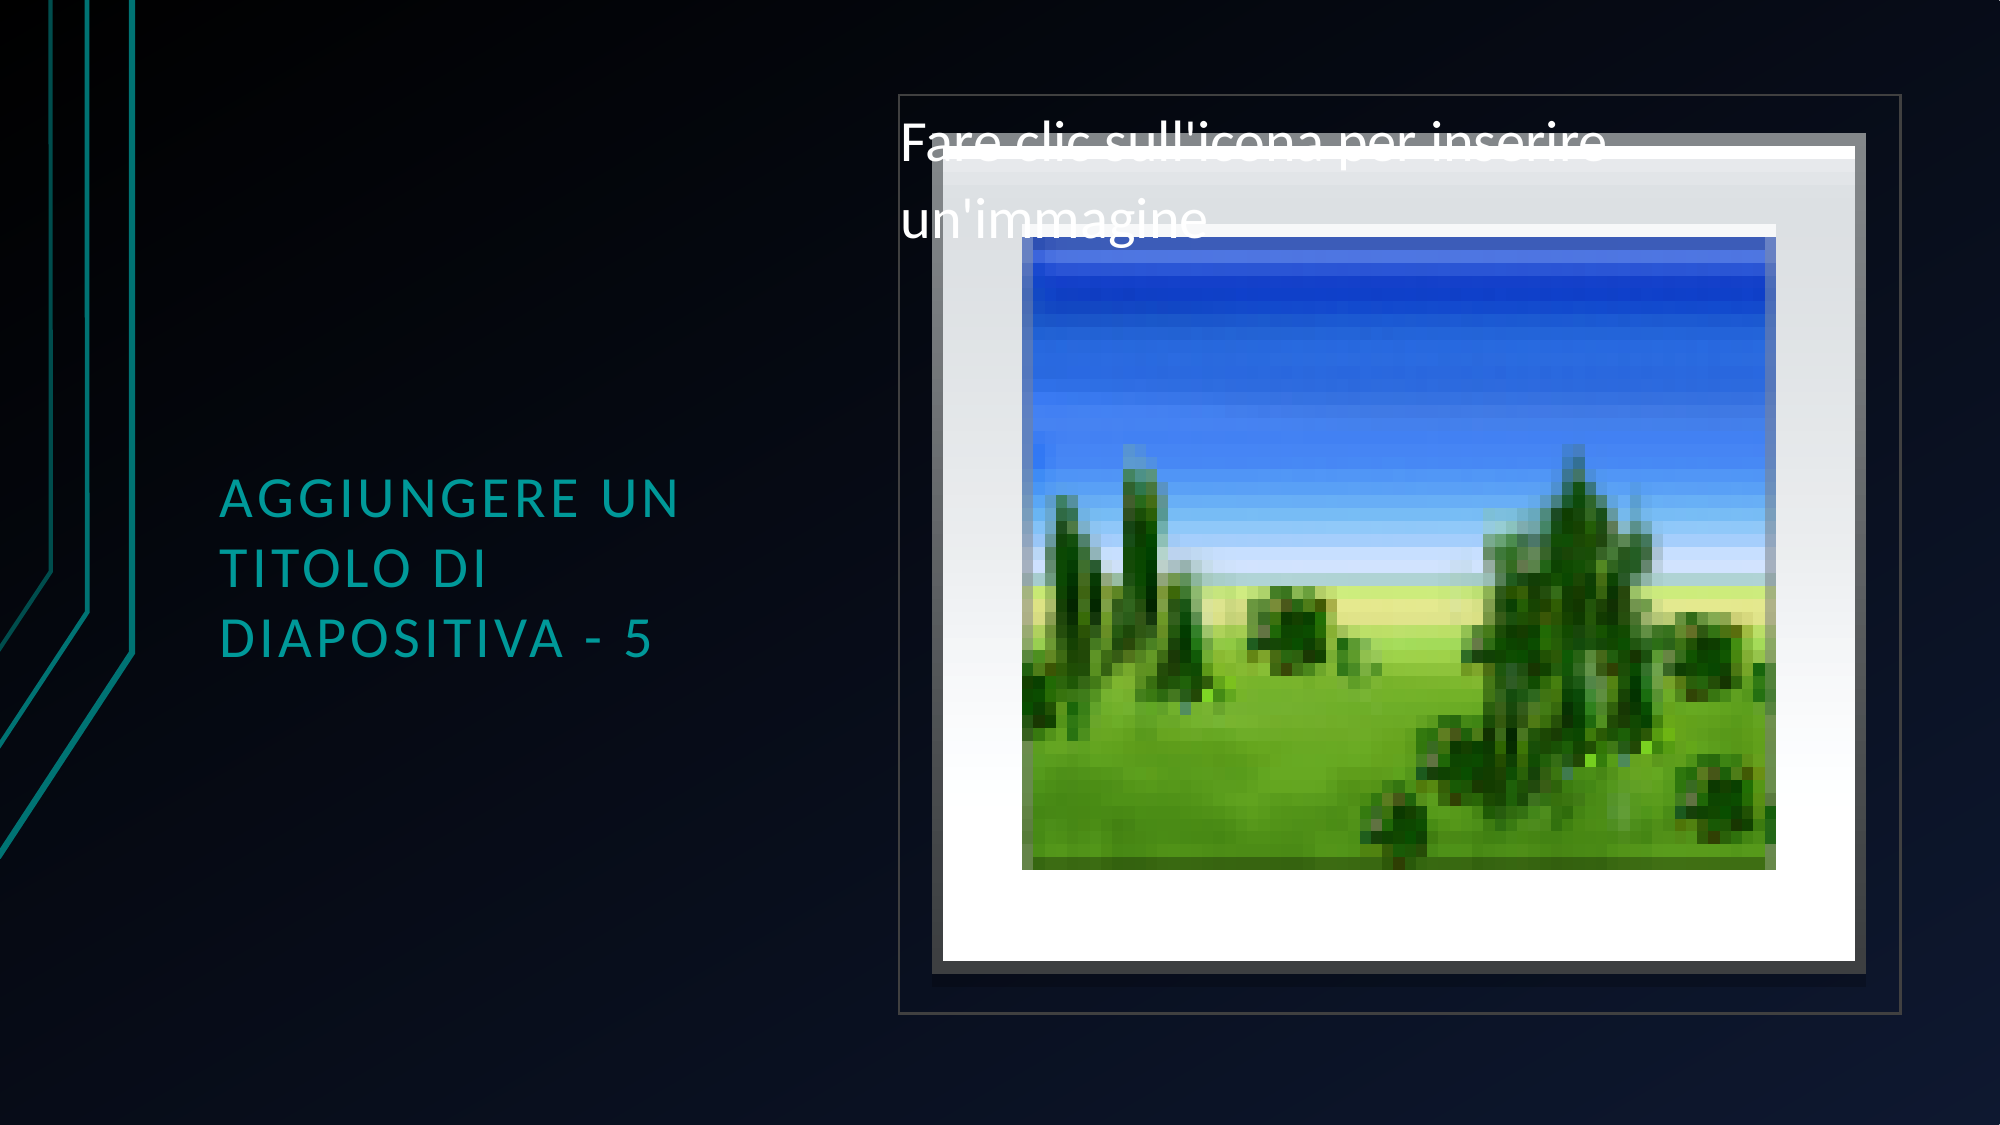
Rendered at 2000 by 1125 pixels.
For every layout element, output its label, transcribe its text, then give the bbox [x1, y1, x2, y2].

picture [899, 95, 1900, 1013]
title Aggiungere un titolo di diapositiva - 5 [199, 279, 867, 680]
